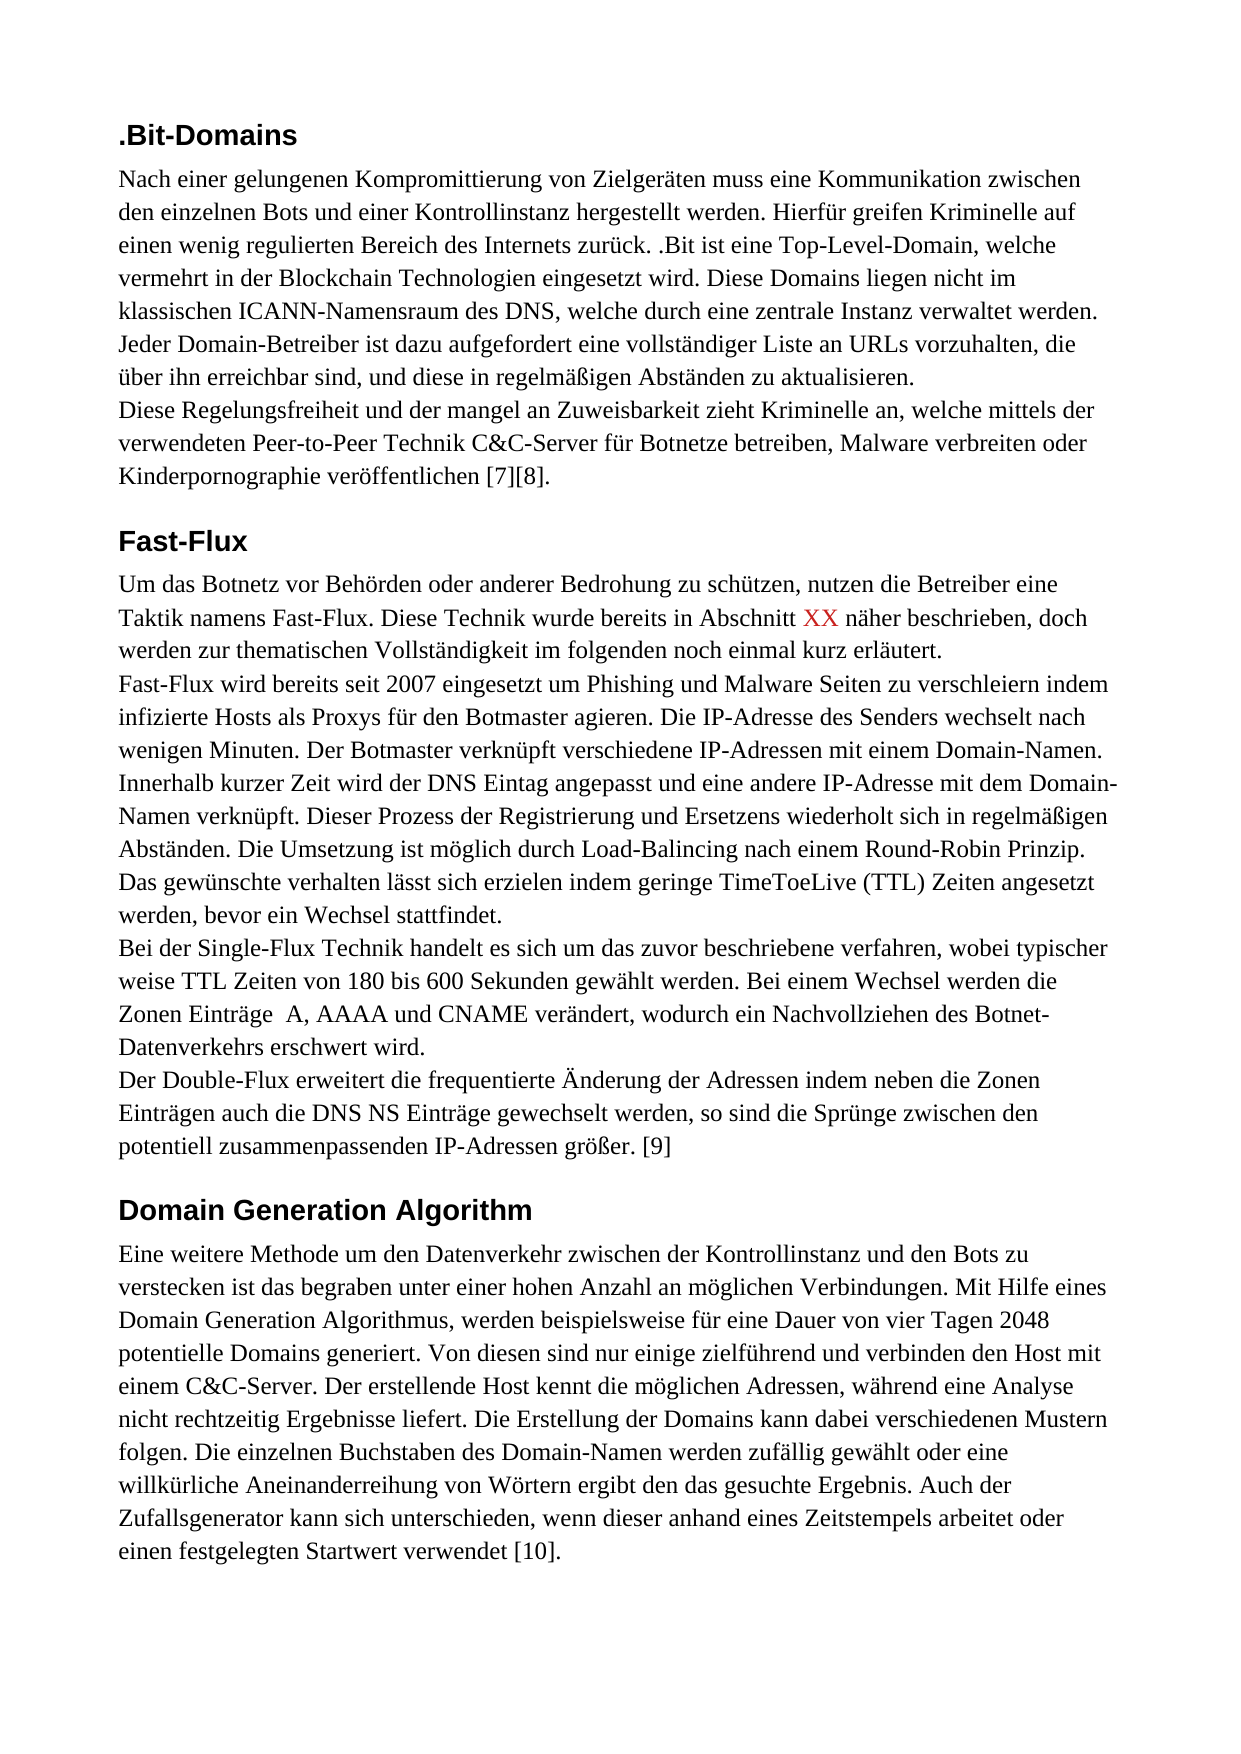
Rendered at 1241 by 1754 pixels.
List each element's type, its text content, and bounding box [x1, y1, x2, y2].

subtitle .Bit-Domains [118, 118, 1122, 152]
text Um das Botnetz vor Behörden oder anderer Bedrohung zu schützen, nutzen die Betreiber eine Taktik namens Fast-Flux. Diese Technik wurde bereits in Abschnitt XX näher beschrieben, doch werden zur thematischen Vollständigkeit im folgenden noch einmal kurz erläutert. Fast-Flux wird bereits seit 2007 eingesetzt um Phishing und Malware Seiten zu verschleiern indem infizierte Hosts als Proxys für den Botmaster agieren. Die IP-Adresse des Senders wechselt nach wenigen Minuten. Der Botmaster verknüpft verschiedene IP-Adressen mit einem Domain-Namen. Innerhalb kurzer Zeit wird der DNS Eintag angepasst und eine andere IP-Adresse mit dem Domain-Namen verknüpft. Dieser Prozess der Registrierung und Ersetzens wiederholt sich in regelmäßigen Abständen. Die Umsetzung ist möglich durch Load-Balincing nach einem Round-Robin Prinzip. Das gewünschte verhalten lässt sich erzielen indem geringe TimeToeLive (TTL) Zeiten angesetzt werden, bevor ein Wechsel stattfindet. Bei der Single-Flux Technik handelt es sich um das zuvor beschriebene verfahren, wobei typischer weise TTL Zeiten von 180 bis 600 Sekunden gewählt werden. Bei einem Wechsel werden die Zonen Einträge A, AAAA und CNAME verändert, wodurch ein Nachvollziehen des Botnet-Datenverkehrs erschwert wird. Der Double-Flux erweitert die frequentierte Änderung der Adressen indem neben die Zonen Einträgen auch die DNS NS Einträge gewechselt werden, so sind die Sprünge zwischen den potentiell zusammenpassenden IP-Adressen größer. [9] [118, 569, 1122, 1160]
subtitle Fast-Flux [118, 523, 1122, 557]
text Eine weitere Methode um den Datenverkehr zwischen der Kontrollinstanz und den Bots zu verstecken ist das begraben unter einer hohen Anzahl an möglichen Verbindungen. Mit Hilfe eines Domain Generation Algorithmus, werden beispielsweise für eine Dauer von vier Tagen 2048 potentielle Domains generiert. Von diesen sind nur einige zielführend und verbinden den Host mit einem C&C-Server. Der erstellende Host kennt die möglichen Adressen, während eine Analyse nicht rechtzeitig Ergebnisse liefert. Die Erstellung der Domains kann dabei verschiedenen Mustern folgen. Die einzelnen Buchstaben des Domain-Namen werden zufällig gewählt oder eine willkürliche Aneinanderreihung von Wörtern ergibt den das gesuchte Ergebnis. Auch der Zufallsgenerator kann sich unterschieden, wenn dieser anhand eines Zeitstempels arbeitet oder einen festgelegten Startwert verwendet [10]. [118, 1239, 1122, 1565]
text Nach einer gelungenen Kompromittierung von Zielgeräten muss eine Kommunikation zwischen den einzelnen Bots und einer Kontrollinstanz hergestellt werden. Hierfür greifen Kriminelle auf einen wenig regulierten Bereich des Internets zurück. .Bit ist eine Top-Level-Domain, welche vermehrt in der Blockchain Technologien eingesetzt wird. Diese Domains liegen nicht im klassischen ICANN-Namensraum des DNS, welche durch eine zentrale Instanz verwaltet werden. Jeder Domain-Betreiber ist dazu aufgefordert eine vollständiger Liste an URLs vorzuhalten, die über ihn erreichbar sind, und diese in regelmäßigen Abständen zu aktualisieren. Diese Regelungsfreiheit und der mangel an Zuweisbarkeit zieht Kriminelle an, welche mittels der verwendeten Peer-to-Peer Technik C&C-Server für Botnetze betreiben, Malware verbreiten oder Kinderpornographie veröffentlichen [7][8]. [118, 164, 1122, 490]
subtitle Domain Generation Algorithm [118, 1193, 1122, 1227]
